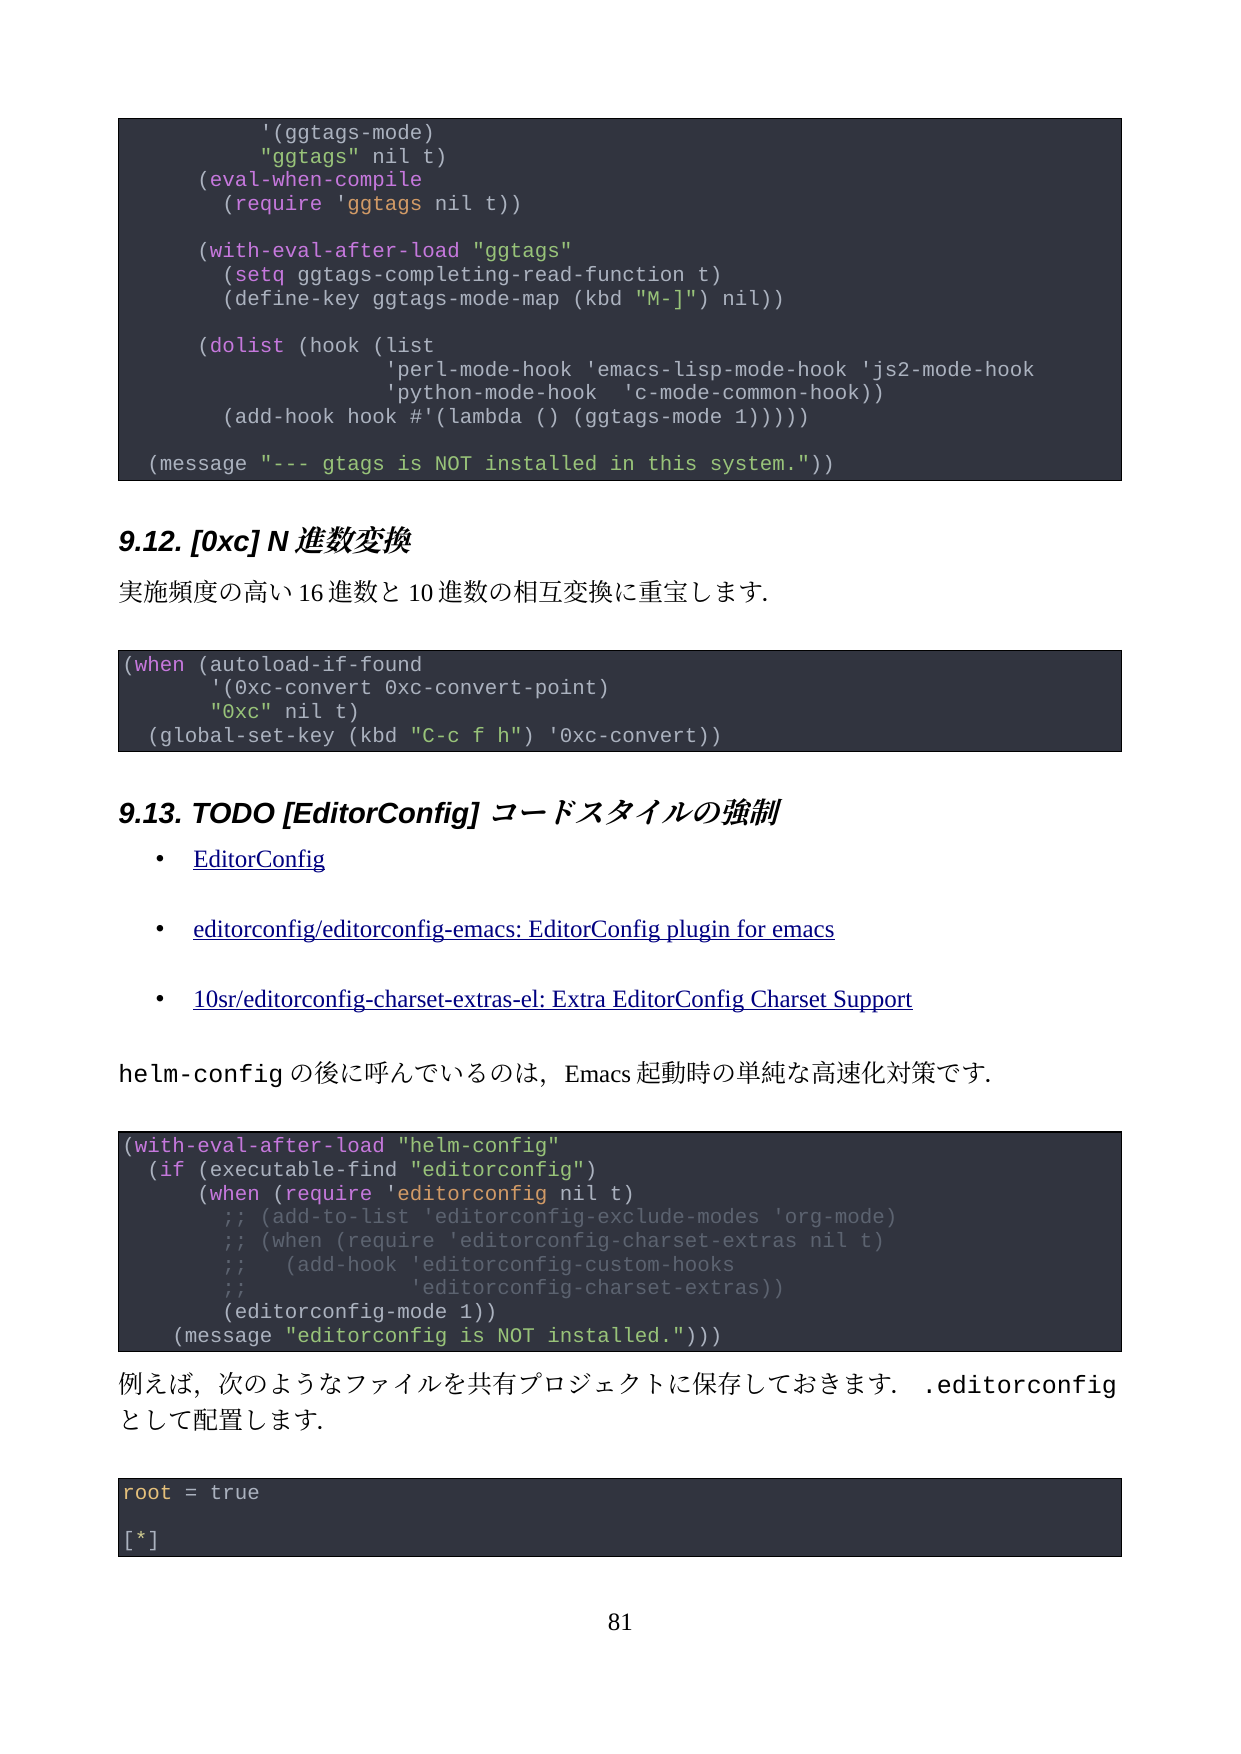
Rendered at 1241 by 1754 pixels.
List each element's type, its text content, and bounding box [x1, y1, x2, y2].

text ;; (when (require 'editorconfig-charset-extras nil t) [119, 1226, 1121, 1250]
text (message "editorconfig is NOT installed."))) [119, 1321, 1121, 1351]
text ;; 'editorconfig-charset-extras)) [119, 1273, 1121, 1297]
text (global-set-key (kbd "C-c f h") '0xc-convert)) [119, 721, 1121, 751]
subtitle [0xc] N進数変換 [118, 518, 1122, 560]
list 10sr/editorconfig-charset-extras-el: Extra EditorConfig Charset Support [156, 984, 1122, 1041]
text ;; (add-to-list 'editorconfig-exclude-modes 'org-mode) [119, 1202, 1121, 1226]
text '(0xc-convert 0xc-convert-point) [119, 673, 1121, 697]
text (if (executable-find "editorconfig") [119, 1155, 1121, 1179]
text (message "--- gtags is NOT installed in this system.")) [119, 449, 1121, 480]
text (editorconfig-mode 1)) [119, 1297, 1121, 1321]
text [*] [119, 1525, 1121, 1556]
text 例えば，次のようなファイルを共有プロジェクトに保存しておきます． .editorconfig として配置します． [118, 1364, 1122, 1466]
text (add-hook hook #'(lambda () (ggtags-mode 1))))) [119, 402, 1121, 426]
text (require 'ggtags nil t)) [119, 189, 1121, 213]
text "0xc" nil t) [119, 697, 1121, 721]
text (define-key ggtags-mode-map (kbd "M-]") nil)) [119, 284, 1121, 307]
text (with-eval-after-load "helm-config" [119, 1133, 1121, 1155]
text (eval-when-compile [119, 165, 1121, 189]
text '(ggtags-mode) [119, 119, 1121, 142]
list editorconfig/editorconfig-emacs: EditorConfig plugin for emacs [156, 914, 1122, 971]
text 'perl-mode-hook 'emacs-lisp-mode-hook 'js2-mode-hook [119, 354, 1121, 378]
list EditorConfig [156, 844, 1122, 901]
text (when (autoload-if-found [119, 651, 1121, 673]
text (with-eval-after-load "ggtags" [119, 236, 1121, 260]
text helm-config の後に呼んでいるのは，Emacs起動時の単純な高速化対策です． [118, 1054, 1122, 1119]
text "ggtags" nil t) [119, 142, 1121, 165]
text ;; (add-hook 'editorconfig-custom-hooks [119, 1250, 1121, 1273]
subtitle TODO [EditorConfig] コードスタイルの強制 [118, 789, 1122, 831]
text (when (require 'editorconfig nil t) [119, 1179, 1121, 1202]
text (dolist (hook (list [119, 331, 1121, 354]
text (setq ggtags-completing-read-function t) [119, 260, 1121, 284]
text 実施頻度の高い16進数と10進数の相互変換に重宝します． [118, 572, 1122, 637]
text root = true [119, 1479, 1121, 1502]
text 'python-mode-hook 'c-mode-common-hook)) [119, 378, 1121, 402]
